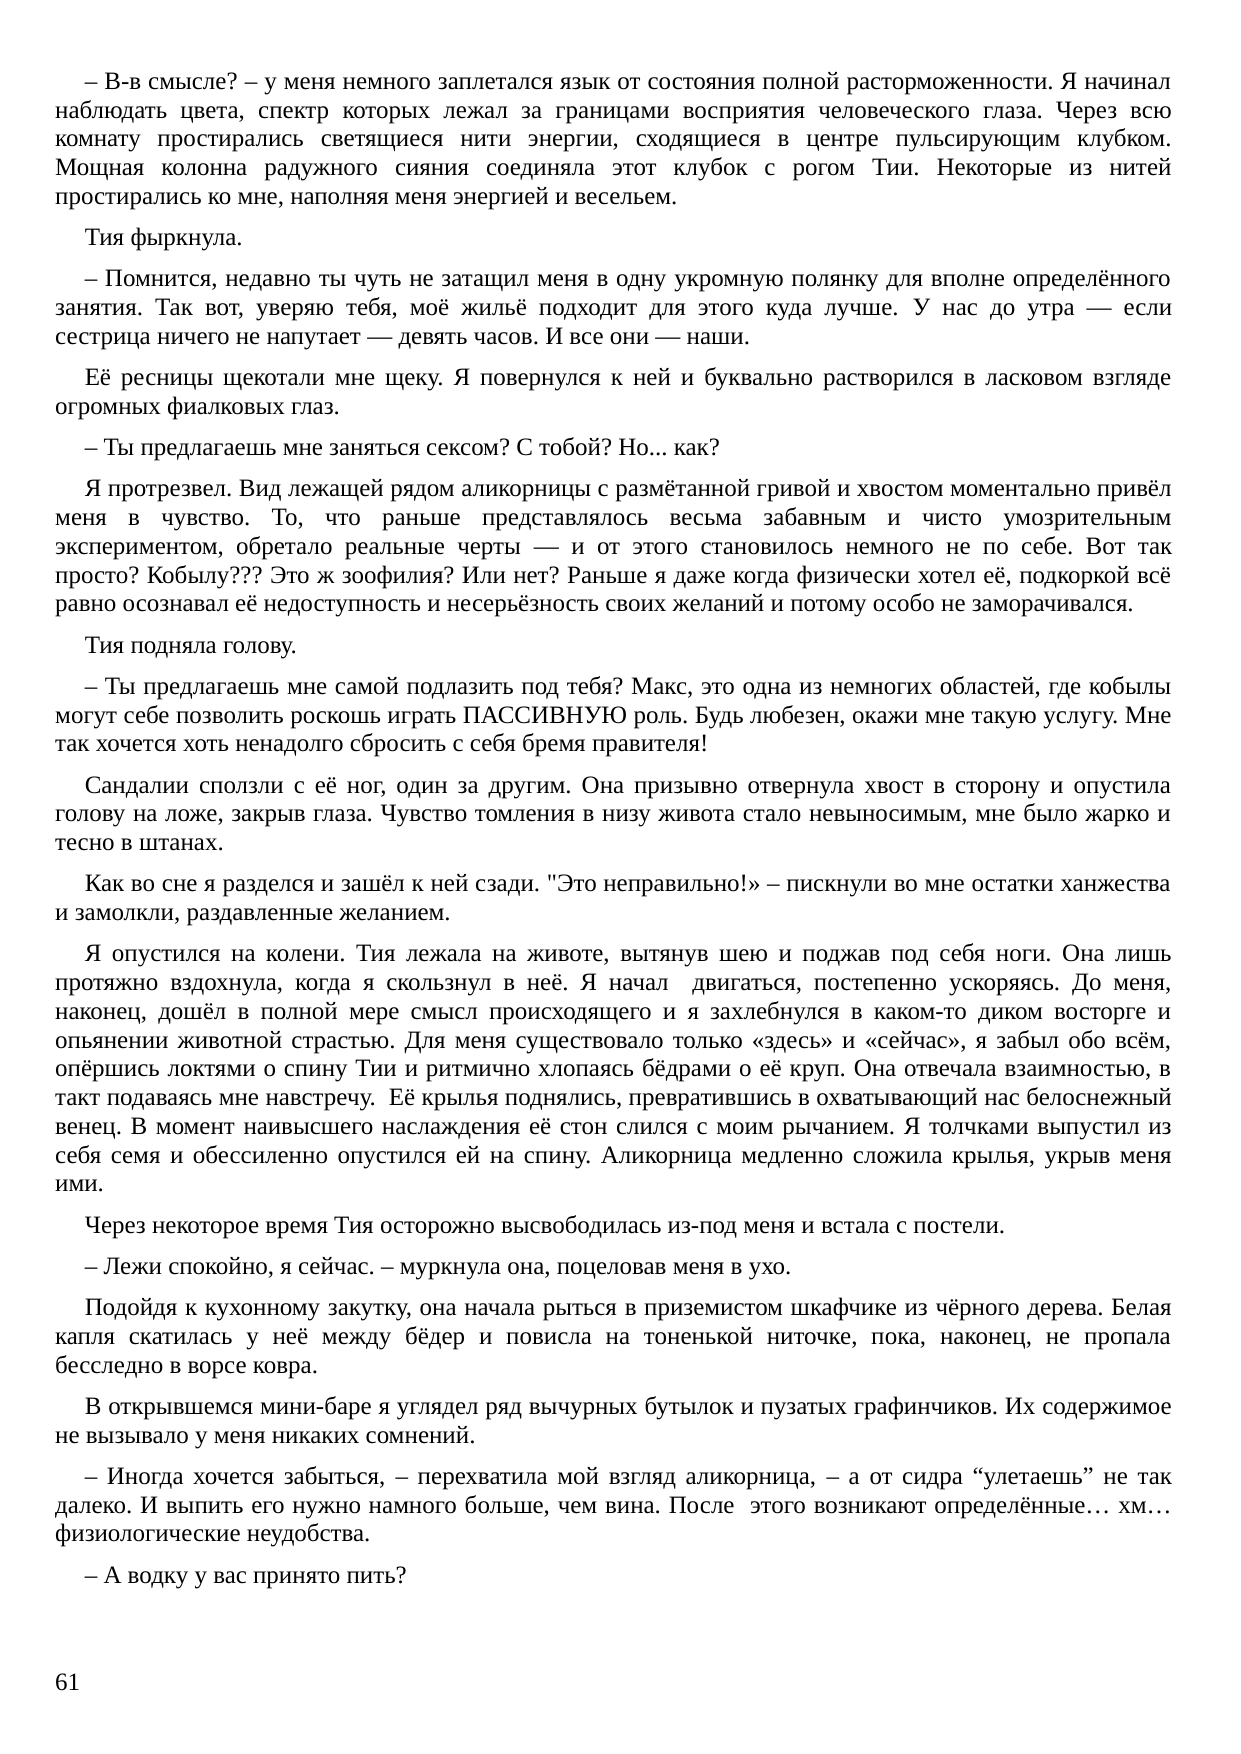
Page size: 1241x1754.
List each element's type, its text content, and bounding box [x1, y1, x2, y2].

text Я протрезвел. Вид лежащей рядом аликорницы с размётанной гривой и хвостом моментально привёл меня в чувство. То, что раньше представлялось весьма забавным и чисто умозрительным экспериментом, обретало реальные черты — и от этого становилось немного не по себе. Вот так просто? Кобылу??? Это ж зоофилия? Или нет? Раньше я даже когда физически хотел её, подкоркой всё равно осознавал её недоступность и несерьёзность своих желаний и потому особо не заморачивался. [55, 473, 1173, 617]
text Через некоторое время Тия осторожно высвободилась из-под меня и встала с постели. [55, 1210, 1173, 1238]
text – Помнится, недавно ты чуть не затащил меня в одну укромную полянку для вполне определённого занятия. Так вот, уверяю тебя, моё жильё подходит для этого куда лучше. У нас до утра — если сестрица ничего не напутает — девять часов. И все они — наши. [55, 263, 1173, 350]
text Я опустился на колени. Тия лежала на животе, вытянув шею и поджав под себя ноги. Она лишь протяжно вздохнула, когда я скользнул в неё. Я начал двигаться, постепенно ускоряясь. До меня, наконец, дошёл в полной мере смысл происходящего и я захлебнулся в каком-то диком восторге и опьянении животной страстью. Для меня существовало только «здесь» и «сейчас», я забыл обо всём, опёршись локтями о спину Тии и ритмично хлопаясь бёдрами о её круп. Она отвечала взаимностью, в такт подаваясь мне навстречу. Её крылья поднялись, превратившись в охватывающий нас белоснежный венец. В момент наивысшего наслаждения её стон слился с моим рычанием. Я толчками выпустил из себя семя и обессиленно опустился ей на спину. Аликорница медленно сложила крылья, укрыв меня ими. [55, 938, 1173, 1197]
text Подойдя к кухонному закутку, она начала рыться в приземистом шкафчике из чёрного дерева. Белая капля скатилась у неё между бёдер и повисла на тоненькой ниточке, пока, наконец, не пропала бесследно в ворсе ковра. [55, 1292, 1173, 1378]
text Сандалии сползли с её ног, один за другим. Она призывно отвернула хвост в сторону и опустила голову на ложе, закрыв глаза. Чувство томления в низу живота стало невыносимым, мне было жарко и тесно в штанах. [55, 770, 1173, 856]
text – Ты предлагаешь мне самой подлазить под тебя? Макс, это одна из немногих областей, где кобылы могут себе позволить роскошь играть ПАССИВНУЮ роль. Будь любезен, окажи мне такую услугу. Мне так хочется хоть ненадолго сбросить с себя бремя правителя! [55, 671, 1173, 757]
text – Ты предлагаешь мне заняться сексом? С тобой? Но... как? [55, 432, 1173, 461]
text Её ресницы щекотали мне щеку. Я повернулся к ней и буквально растворился в ласковом взгляде огромных фиалковых глаз. [55, 362, 1173, 420]
text Тия фыркнула. [55, 222, 1173, 251]
text Как во сне я разделся и зашёл к ней сзади. "Это неправильно!» – пискнули во мне остатки ханжества и замолкли, раздавленные желанием. [55, 868, 1173, 926]
text Тия подняла голову. [55, 630, 1173, 658]
text – Лежи спокойно, я сейчас. – муркнула она, поцеловав меня в ухо. [55, 1251, 1173, 1280]
text В открывшемся мини-баре я углядел ряд вычурных бутылок и пузатых графинчиков. Их содержимое не вызывало у меня никаких сомнений. [55, 1391, 1173, 1448]
text – Иногда хочется забыться, – перехватила мой взгляд аликорница, – а от сидра “улетаешь” не так далеко. И выпить его нужно намного больше, чем вина. После этого возникают определённые… хм… физиологические неудобства. [55, 1461, 1173, 1547]
text – А водку у вас принято пить? [55, 1560, 1173, 1588]
text – В-в смысле? – у меня немного заплетался язык от состояния полной расторможенности. Я начинал наблюдать цвета, спектр которых лежал за границами восприятия человеческого глаза. Через всю комнату простирались светящиеся нити энергии, сходящиеся в центре пульсирующим клубком. Мощная колонна радужного сияния соединяла этот клубок с рогом Тии. Некоторые из нитей простирались ко мне, наполняя меня энергией и весельем. [55, 66, 1173, 210]
